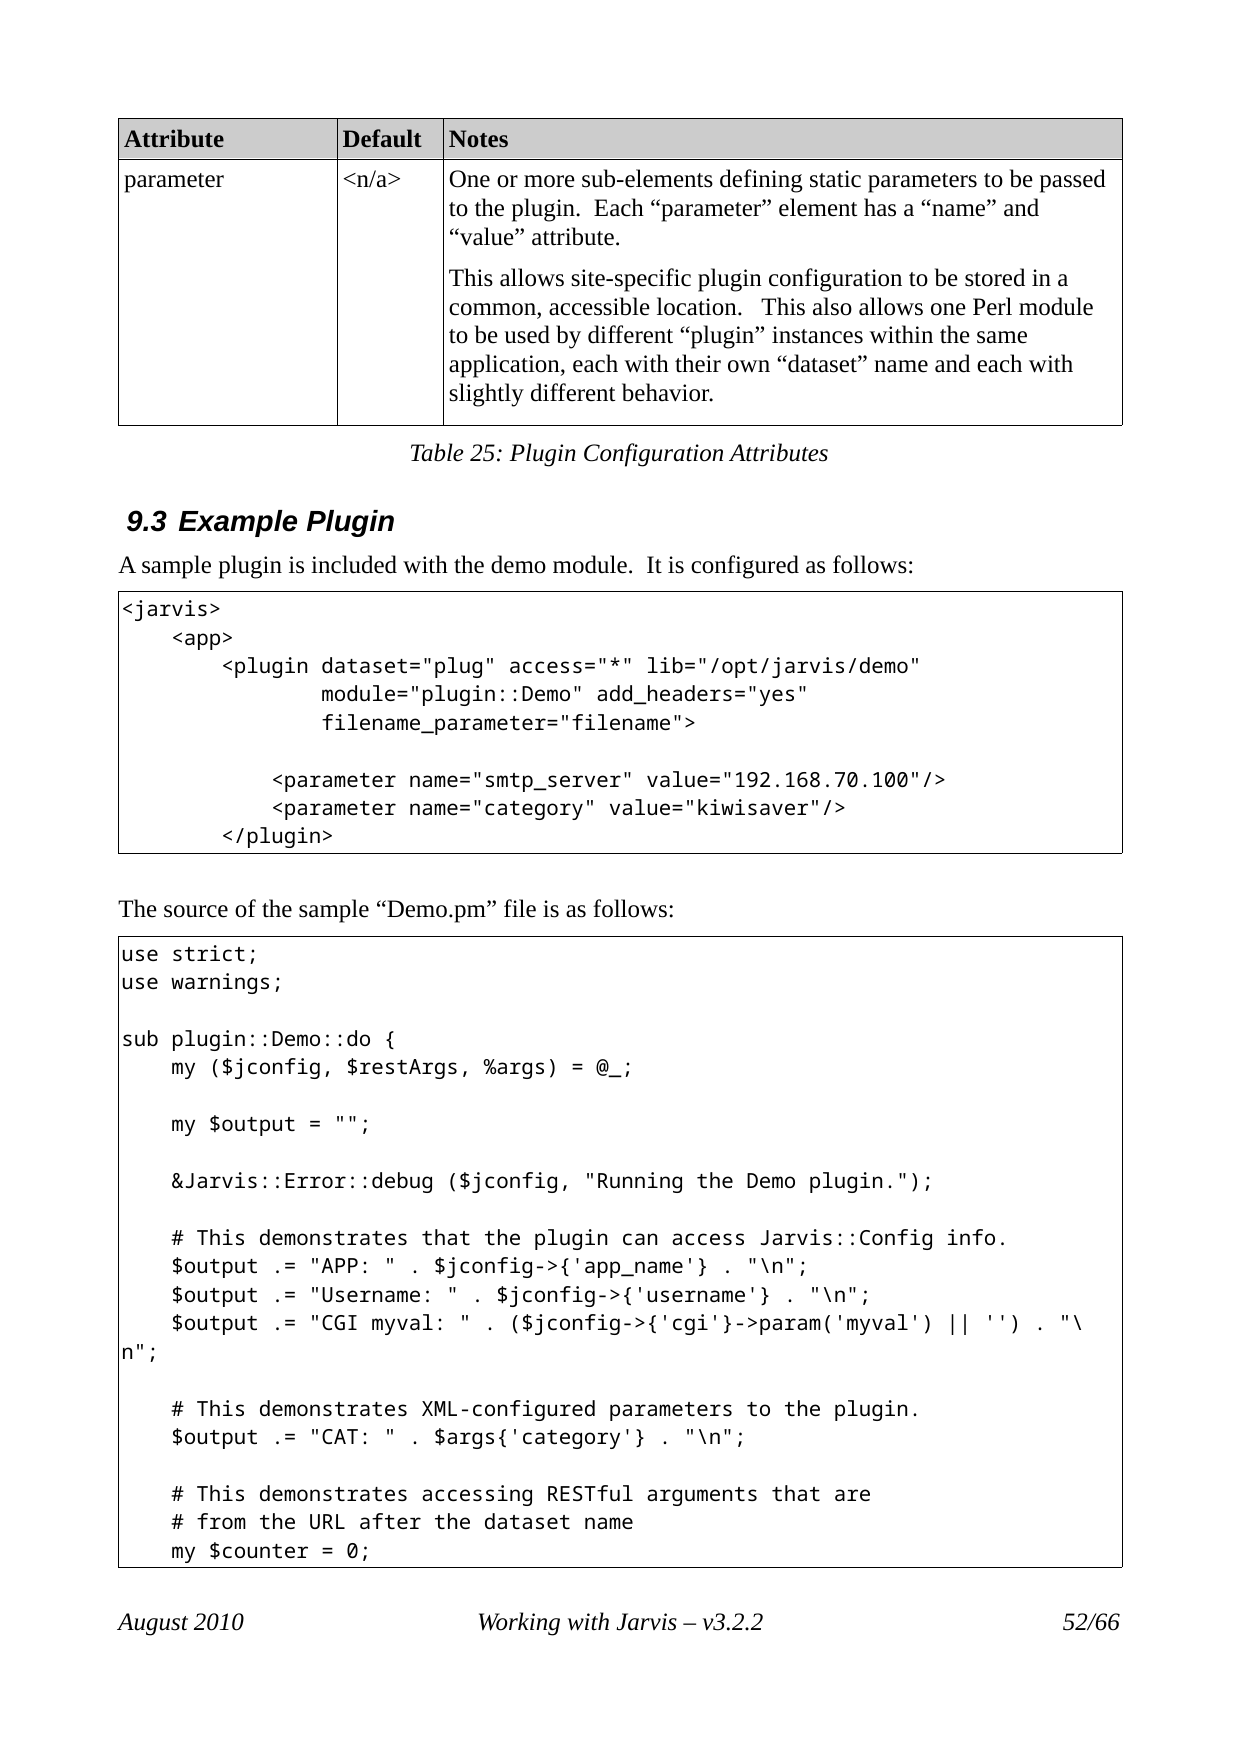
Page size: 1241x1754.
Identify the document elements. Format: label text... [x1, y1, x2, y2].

text A sample plugin is included with the demo module. It is configured as follows: [118, 550, 1122, 579]
text # This demonstrates accessing RESTful arguments that are [119, 1476, 1122, 1504]
text my $output = ""; [119, 1106, 1122, 1138]
text The source of the sample “Demo.pm” file is as follows: [118, 894, 1122, 923]
text <parameter name="smtp_server" value="192.168.70.100"/> [119, 762, 1122, 790]
table_header Attribute [119, 119, 337, 158]
subtitle Example Plugin [118, 504, 1122, 537]
text <jarvis> [119, 592, 1122, 619]
text my $counter = 0; [119, 1533, 1122, 1567]
text use warnings; [119, 964, 1122, 996]
text sub plugin::Demo::do { [119, 1021, 1122, 1049]
table_header Notes [444, 119, 1122, 158]
text &Jarvis::Error::debug ($jconfig, "Running the Demo plugin."); [119, 1163, 1122, 1194]
text filename_parameter="filename"> [119, 705, 1122, 736]
text <plugin dataset="plug" access="*" lib="/opt/jarvis/demo" [119, 648, 1122, 676]
text # This demonstrates XML-configured parameters to the plugin. [119, 1391, 1122, 1419]
table_header Default [338, 119, 443, 158]
text # from the URL after the dataset name [119, 1504, 1122, 1533]
text <app> [119, 619, 1122, 648]
text $output .= "Username: " . $jconfig->{'username'} . "\n"; [119, 1277, 1122, 1305]
table_cell One or more sub-elements defining static parameters to be passed to the plugin. Each “parameter” element has a “name” and “value” attribute. This allows site-specific plugin configuration to be stored in a common, accessible location. This also allows one Perl module to be used by different “plugin” instances within the same application, each with their own “dataset” name and each with slightly different behavior. [444, 160, 1122, 425]
table_cell <n/a> [338, 160, 443, 425]
table_cell parameter [119, 160, 337, 425]
text # This demonstrates that the plugin can access Jarvis::Config info. [119, 1220, 1122, 1248]
text module="plugin::Demo" add_headers="yes" [119, 676, 1122, 705]
text </plugin> [119, 819, 1122, 853]
text $output .= "CGI myval: " . ($jconfig->{'cgi'}->param('myval') || '') . "\n"; [119, 1305, 1122, 1365]
text my ($jconfig, $restArgs, %args) = @_; [119, 1049, 1122, 1081]
text $output .= "APP: " . $jconfig->{'app_name'} . "\n"; [119, 1248, 1122, 1277]
text use strict; [119, 937, 1122, 964]
text $output .= "CAT: " . $args{'category'} . "\n"; [119, 1419, 1122, 1451]
text <parameter name="category" value="kiwisaver"/> [119, 790, 1122, 819]
text Table 25: Plugin Configuration Attributes [118, 438, 1122, 466]
